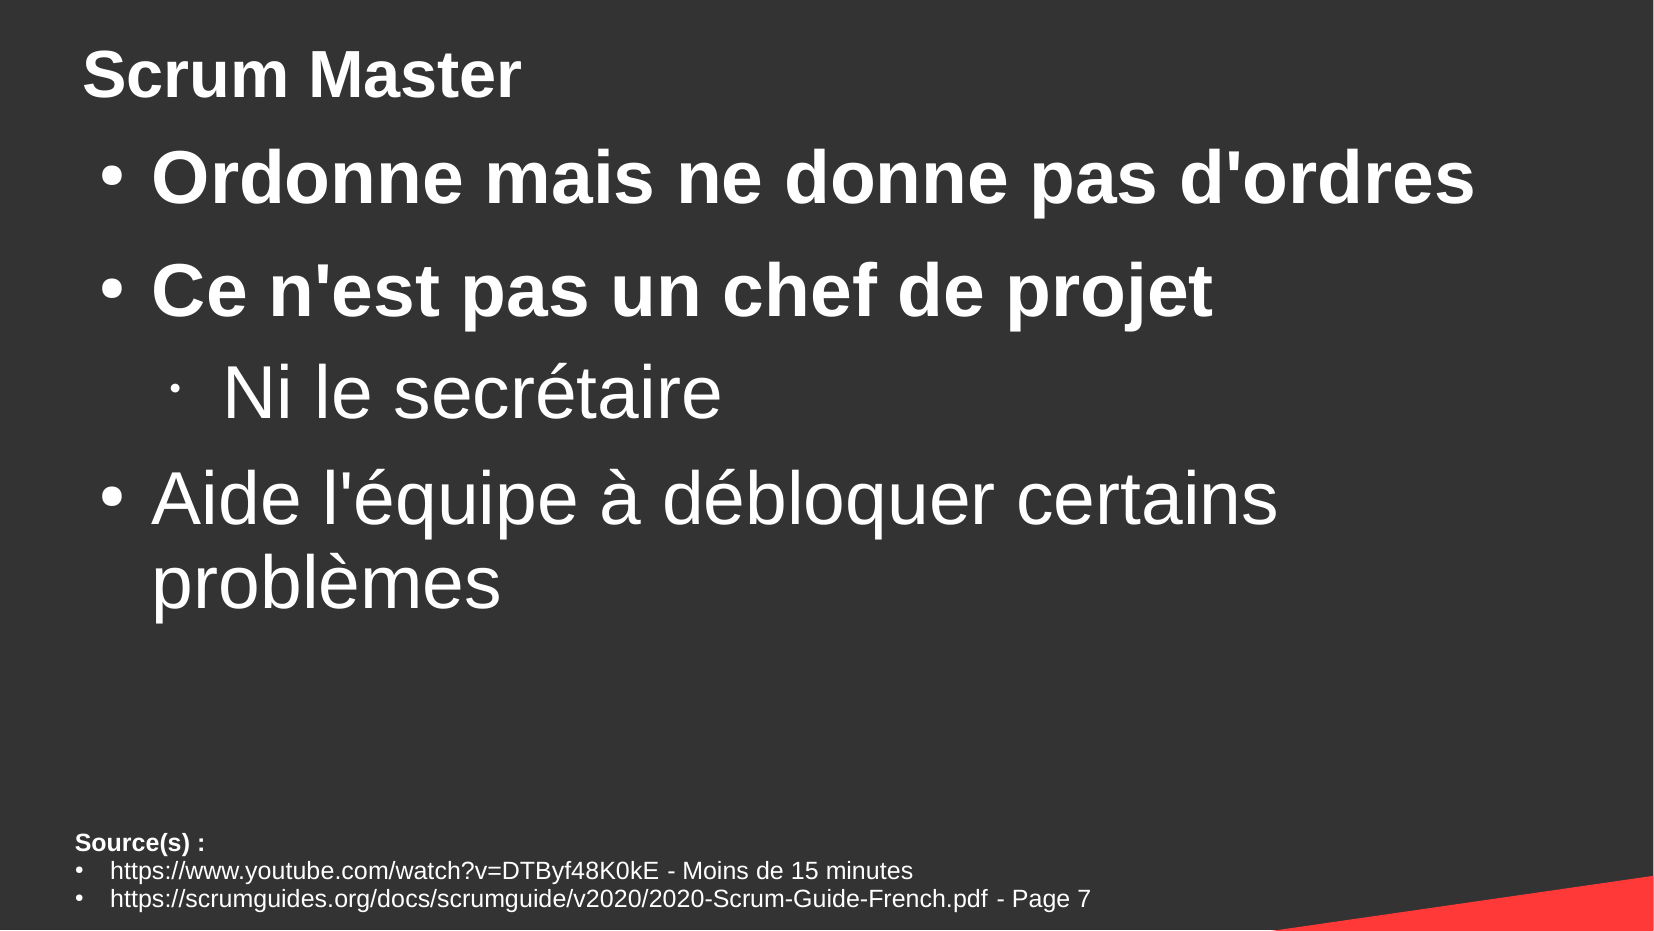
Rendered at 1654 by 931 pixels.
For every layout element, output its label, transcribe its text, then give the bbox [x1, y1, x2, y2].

title Scrum Master [82, 37, 1571, 122]
text_box Source(s) : https://www.youtube.com/watch?v=DTByf48K0kE - Moins de 15 minutes https://scrumguides.org/docs/scrumguide/v2020/2020-Scrum-Guide-French.pdf - Page 7 [59, 821, 1546, 920]
list Ordonne mais ne donne pas d'ordres Ce n'est pas un chef de projet Ni le secrétaire Aide l'équipe à débloquer certains problèmes [80, 135, 1620, 674]
text_box [1271, 875, 1654, 931]
